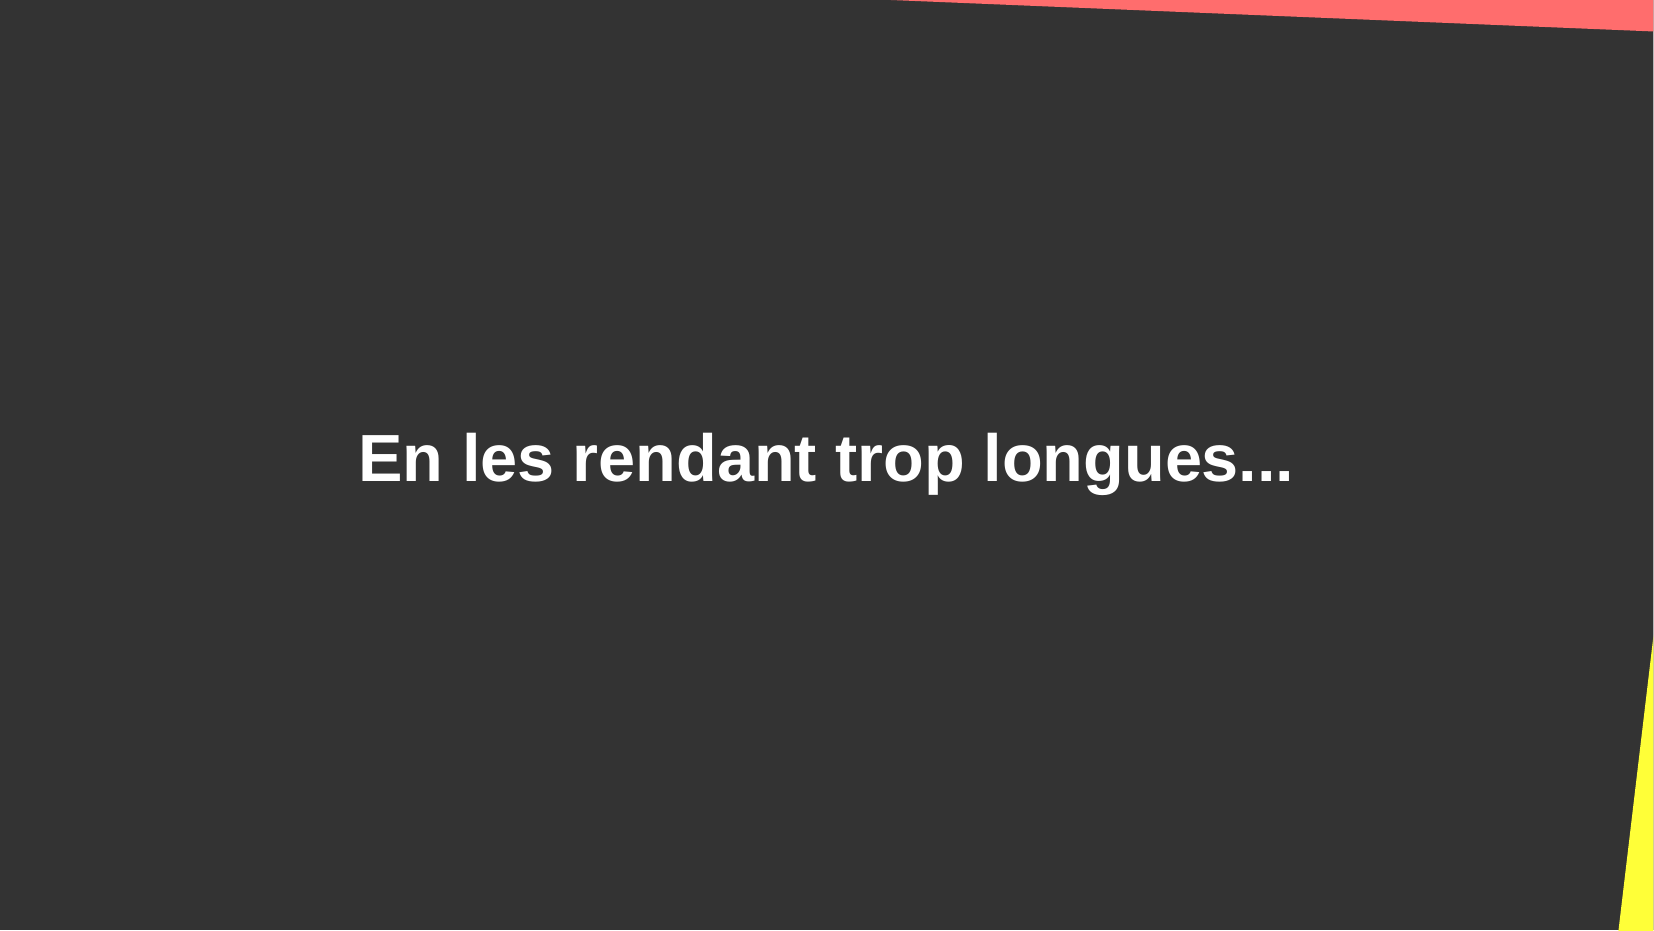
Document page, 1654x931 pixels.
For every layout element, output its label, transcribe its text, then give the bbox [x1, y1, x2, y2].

text_box [1618, 631, 1654, 931]
text_box [890, 0, 1654, 32]
title En les rendant trop longues... [31, 420, 1622, 510]
